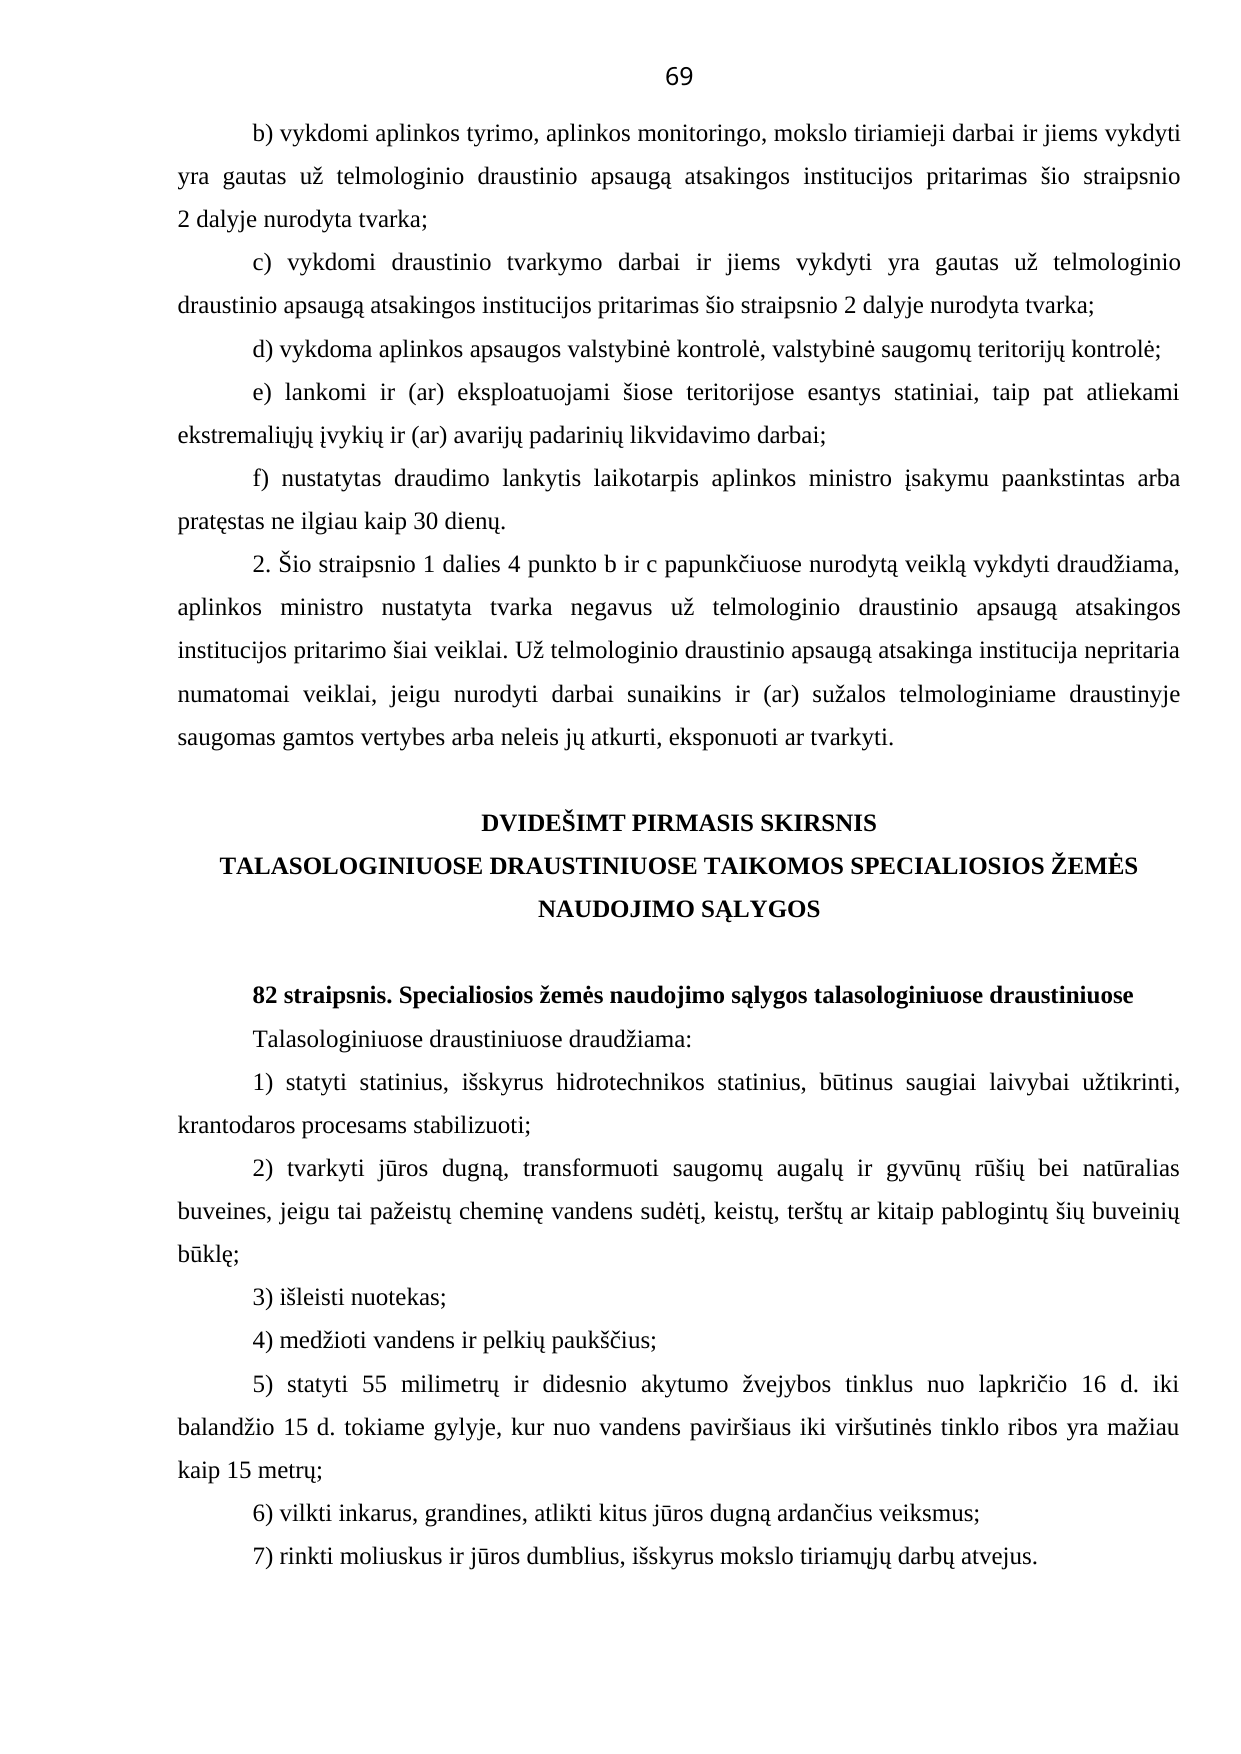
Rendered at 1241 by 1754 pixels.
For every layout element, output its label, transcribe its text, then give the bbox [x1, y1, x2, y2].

text 2) tvarkyti jūros dugną, transformuoti saugomų augalų ir gyvūnų rūšių bei natūralias buveines, jeigu tai pažeistų cheminę vandens sudėtį, keistų, terštų ar kitaip pablogintų šių buveinių būklę; [177, 1153, 1181, 1268]
text 82 straipsnis. Specialiosios žemės naudojimo sąlygos talasologiniuose draustiniuose [177, 981, 1181, 1009]
text c) vykdomi draustinio tvarkymo darbai ir jiems vykdyti yra gautas už telmologinio draustinio apsaugą atsakingos institucijos pritarimas šio straipsnio 2 dalyje nurodyta tvarka; [177, 247, 1181, 319]
text 4) medžioti vandens ir pelkių paukščius; [177, 1326, 1181, 1354]
text DVIDEŠIMT PIRMASIS SKIRSNIS [177, 808, 1181, 837]
text 1) statyti statinius, išskyrus hidrotechnikos statinius, būtinus saugiai laivybai užtikrinti, krantodaros procesams stabilizuoti; [177, 1067, 1181, 1139]
text Talasologiniuose draustiniuose draudžiama: [177, 1024, 1181, 1052]
text 6) vilkti inkarus, grandines, atlikti kitus jūros dugną ardančius veiksmus; [177, 1498, 1181, 1527]
text e) lankomi ir (ar) eksploatuojami šiose teritorijose esantys statiniai, taip pat atliekami ekstremaliųjų įvykių ir (ar) avarijų padarinių likvidavimo darbai; [177, 377, 1181, 449]
text b) vykdomi aplinkos tyrimo, aplinkos monitoringo, mokslo tiriamieji darbai ir jiems vykdyti yra gautas už telmologinio draustinio apsaugą atsakingos institucijos pritarimas šio straipsnio 2 dalyje nurodyta tvarka; [177, 118, 1181, 233]
text 7) rinkti moliuskus ir jūros dumblius, išskyrus mokslo tiriamųjų darbų atvejus. [177, 1541, 1181, 1570]
text TALASOLOGINIUOSE DRAUSTINIUOSE TAIKOMOS SPECIALIOSIOS ŽEMĖS NAUDOJIMO SĄLYGOS [177, 851, 1181, 923]
text 5) statyti 55 milimetrų ir didesnio akytumo žvejybos tinklus nuo lapkričio 16 d. iki balandžio 15 d. tokiame gylyje, kur nuo vandens paviršiaus iki viršutinės tinklo ribos yra mažiau kaip 15 metrų; [177, 1369, 1181, 1484]
text 2. Šio straipsnio 1 dalies 4 punkto b ir c papunkčiuose nurodytą veiklą vykdyti draudžiama, aplinkos ministro nustatyta tvarka negavus už telmologinio draustinio apsaugą atsakingos institucijos pritarimo šiai veiklai. Už telmologinio draustinio apsaugą atsakinga institucija nepritaria numatomai veiklai, jeigu nurodyti darbai sunaikins ir (ar) sužalos telmologiniame draustinyje saugomas gamtos vertybes arba neleis jų atkurti, eksponuoti ar tvarkyti. [177, 549, 1181, 751]
text d) vykdoma aplinkos apsaugos valstybinė kontrolė, valstybinė saugomų teritorijų kontrolė; [177, 334, 1181, 362]
text f) nustatytas draudimo lankytis laikotarpis aplinkos ministro įsakymu paankstintas arba pratęstas ne ilgiau kaip 30 dienų. [177, 463, 1181, 535]
text 3) išleisti nuotekas; [177, 1282, 1181, 1311]
